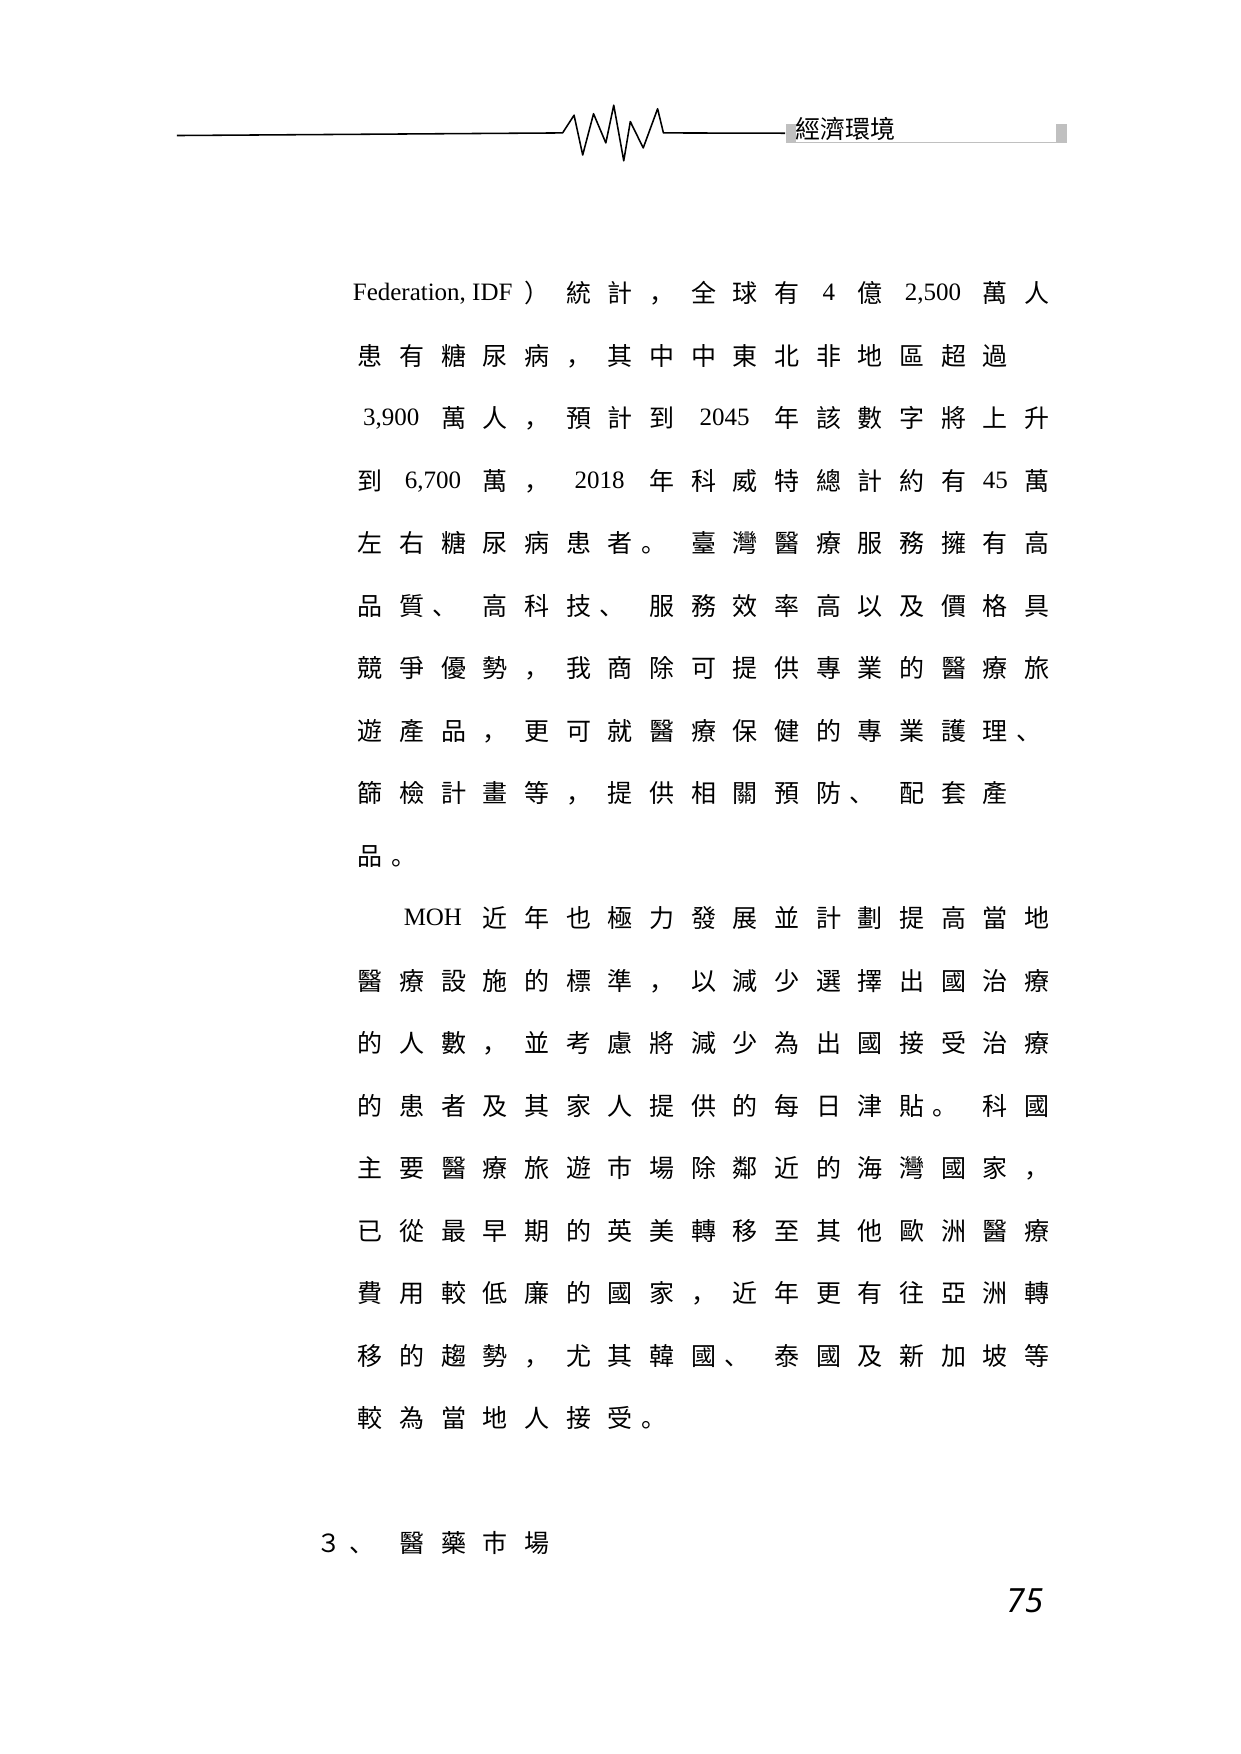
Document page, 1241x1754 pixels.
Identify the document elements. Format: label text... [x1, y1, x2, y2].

text ３、醫藥市場 [281, 1500, 1058, 1563]
text Federation, IDF）統計，全球有4億2,500萬人患有糖尿病，其中中東北非地區超過3,900萬人，預計到2045年該數字將上升到6,700萬，2018年科威特總計約有45萬左右糖尿病患者。臺灣醫療服務擁有高品質、高科技、服務效率高以及價格具競爭優勢，我商除可提供專業的醫療旅遊產品，更可就醫療保健的專業護理、篩檢計畫等，提供相關預防、配套產品。 [330, 250, 1058, 875]
text MOH近年也極力發展並計劃提高當地醫療設施的標準，以減少選擇出國治療的人數，並考慮將減少為出國接受治療的患者及其家人提供的每日津貼。科國主要醫療旅遊市場除鄰近的海灣國家，已從最早期的英美轉移至其他歐洲醫療費用較低廉的國家，近年更有往亞洲轉移的趨勢，尤其韓國、泰國及新加坡等較為當地人接受。 [330, 875, 1058, 1438]
